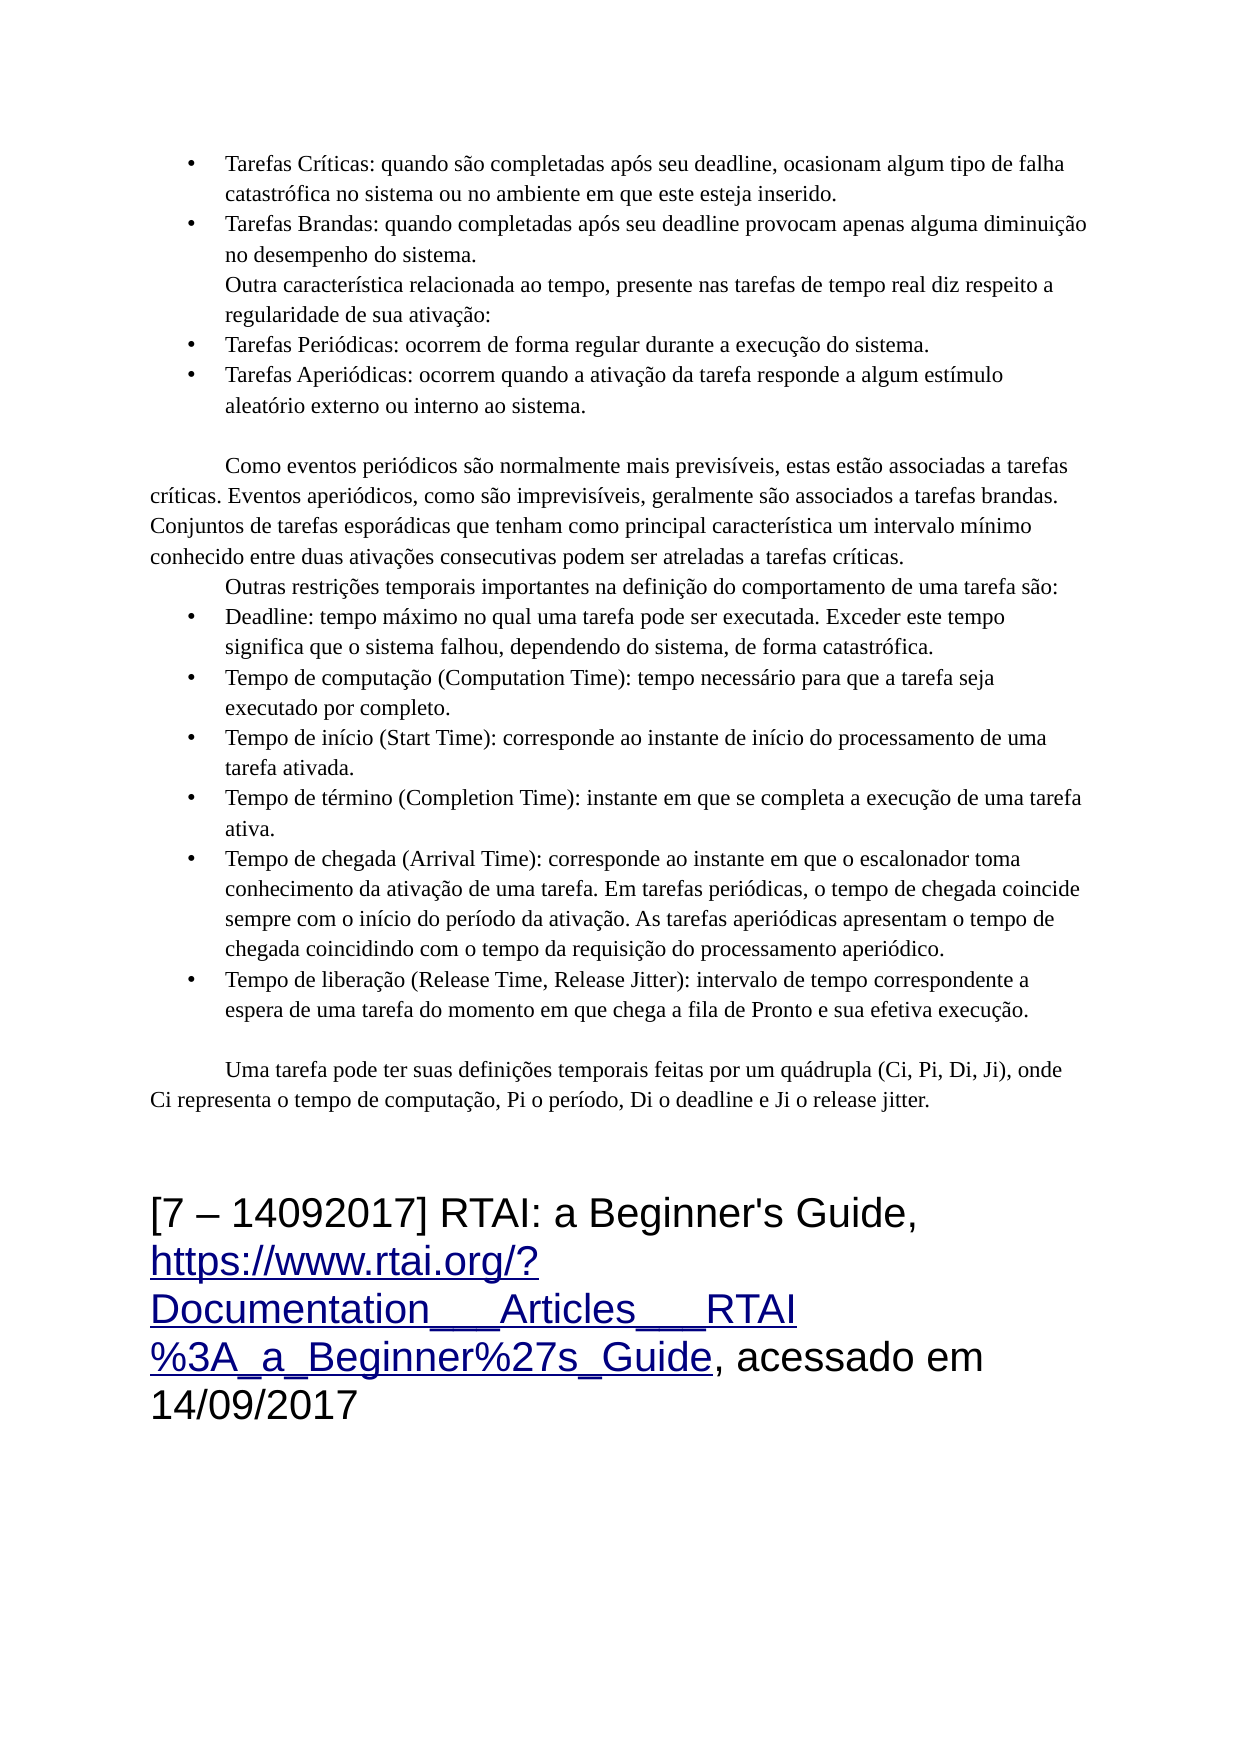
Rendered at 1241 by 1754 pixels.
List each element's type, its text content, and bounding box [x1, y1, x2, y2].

list Tempo de chegada (Arrival Time): corresponde ao instante em que o escalonador toma conhecimento da ativação de uma tarefa. Em tarefas periódicas, o tempo de chegada coincide sempre com o início do período da ativação. As tarefas aperiódicas apresentam o tempo de chegada coincidindo com o tempo da requisição do processamento aperiódico. [187, 845, 1090, 962]
list Tarefas Críticas: quando são completadas após seu deadline, ocasionam algum tipo de falha catastrófica no sistema ou no ambiente em que este esteja inserido. [187, 150, 1090, 207]
list Tempo de computação (Computation Time): tempo necessário para que a tarefa seja executado por completo. [187, 663, 1090, 720]
list Outra característica relacionada ao tempo, presente nas tarefas de tempo real diz respeito a regularidade de sua ativação: [187, 271, 1090, 327]
text Outras restrições temporais importantes na definição do comportamento de uma tarefa são: [150, 573, 1090, 599]
list Tempo de liberação (Release Time, Release Jitter): intervalo de tempo correspondente a espera de uma tarefa do momento em que chega a fila de Pronto e sua efetiva execução. [187, 966, 1090, 1022]
list Tarefas Periódicas: ocorrem de forma regular durante a execução do sistema. [187, 331, 1090, 358]
text Como eventos periódicos são normalmente mais previsíveis, estas estão associadas a tarefas críticas. Eventos aperiódicos, como são imprevisíveis, geralmente são associados a tarefas brandas. Conjuntos de tarefas esporádicas que tenham como principal característica um intervalo mínimo conhecido entre duas ativações consecutivas podem ser atreladas a tarefas críticas. [150, 452, 1090, 569]
list Tarefas Aperiódicas: ocorrem quando a ativação da tarefa responde a algum estímulo aleatório externo ou interno ao sistema. [187, 361, 1090, 418]
subtitle [7 – 14092017] RTAI: a Beginner's Guide, https://www.rtai.org/?Documentation___Articles___RTAI%3A_a_Beginner%27s_Guide, acessado em 14/09/2017 [150, 1188, 1090, 1428]
text Uma tarefa pode ter suas definições temporais feitas por um quádrupla (Ci, Pi, Di, Ji), onde Ci representa o tempo de computação, Pi o período, Di o deadline e Ji o release jitter. [150, 1056, 1090, 1113]
list Tempo de término (Completion Time): instante em que se completa a execução de uma tarefa ativa. [187, 784, 1090, 841]
list Tempo de início (Start Time): corresponde ao instante de início do processamento de uma tarefa ativada. [187, 724, 1090, 781]
list Tarefas Brandas: quando completadas após seu deadline provocam apenas alguma diminuição no desempenho do sistema. [187, 210, 1090, 267]
list Deadline: tempo máximo no qual uma tarefa pode ser executada. Exceder este tempo significa que o sistema falhou, dependendo do sistema, de forma catastrófica. [187, 603, 1090, 660]
